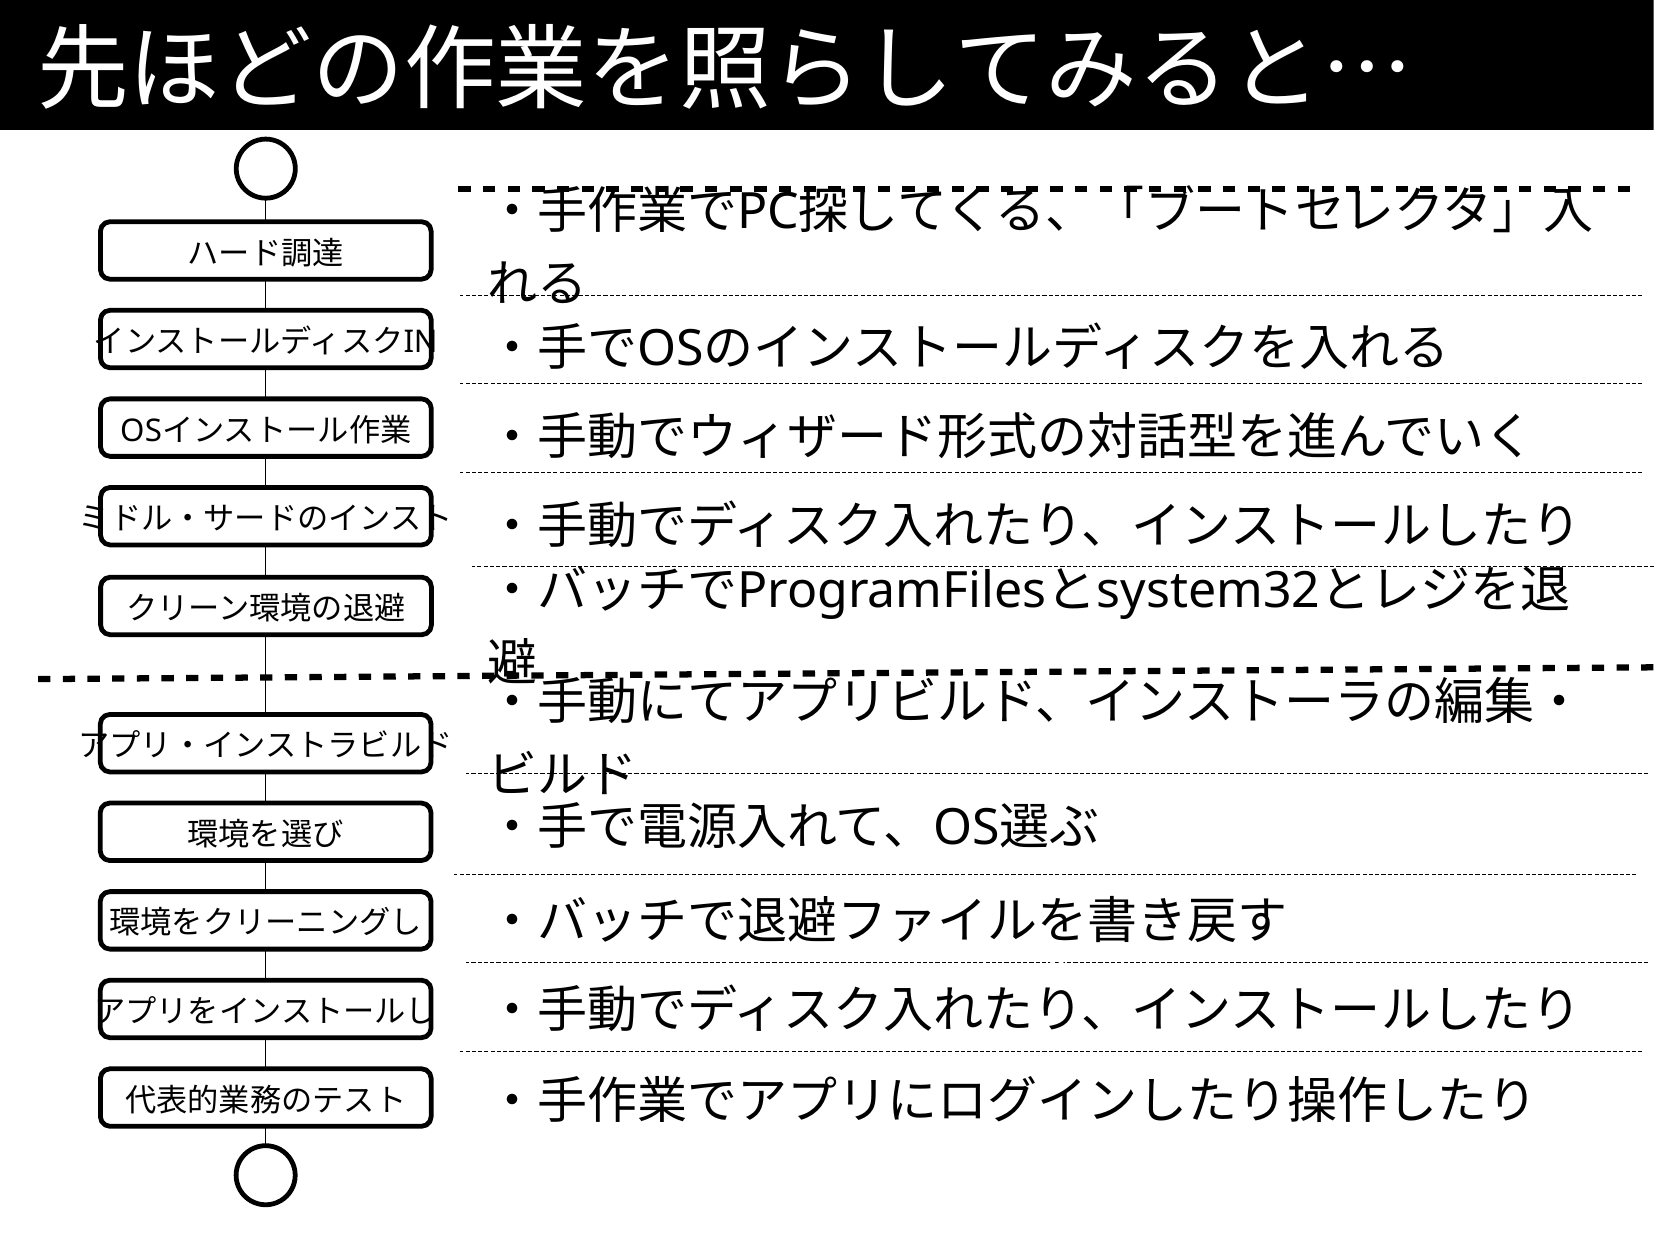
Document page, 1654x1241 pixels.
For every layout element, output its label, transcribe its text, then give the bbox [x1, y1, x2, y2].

text_box ・手作業でPC探してくる、「ブートセレクタ」入れる [472, 206, 1625, 281]
text_box ・バッチでProgramFilesとsystem32とレジを退避 [472, 584, 1625, 659]
text_box 代表的業務のテスト [100, 1068, 432, 1127]
text_box ハード調達 [100, 221, 432, 280]
text_box インストールディスクIN [100, 310, 432, 368]
text_box ・バッチで退避ファイルを書き戻す [472, 880, 1625, 955]
text_box [236, 1145, 296, 1205]
text_box ・手作業でアプリにログインしたり操作したり [472, 1059, 1625, 1134]
text_box 環境を選び [100, 803, 431, 861]
text_box ミドル・サードのインスト [100, 487, 432, 545]
text_box ・手動にてアプリビルド、インストーラの編集・ビルド [472, 697, 1625, 771]
text_box アプリ・インストラビルド [100, 714, 432, 772]
text_box ・手動でディスク入れたり、インストールしたり [472, 484, 1625, 559]
text_box ・手動でウィザード形式の対話型を進んでいく [472, 395, 1625, 470]
text_box 環境をクリーニングし [100, 891, 432, 950]
text_box [236, 139, 296, 199]
text_box ・手でOSのインストールディスクを入れる [472, 307, 1625, 382]
title 先ほどの作業を照らしてみると… [22, 0, 1653, 130]
text_box ・手動でディスク入れたり、インストールしたり [472, 968, 1625, 1043]
text_box ・手で電源入れて、OS選ぶ [472, 785, 1625, 860]
text_box クリーン環境の退避 [100, 577, 432, 635]
text_box アプリをインストールし [100, 980, 432, 1038]
text_box OSインストール作業 [100, 398, 432, 457]
